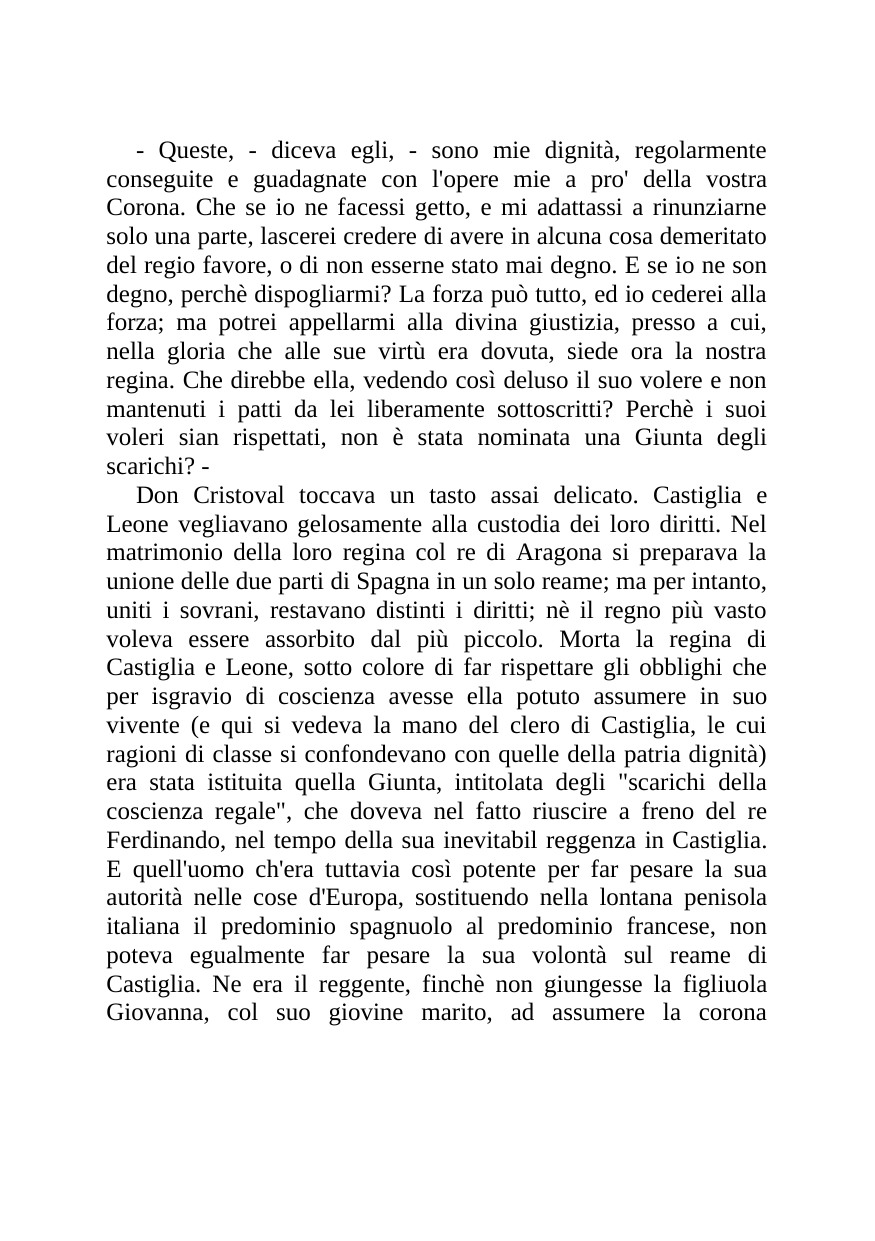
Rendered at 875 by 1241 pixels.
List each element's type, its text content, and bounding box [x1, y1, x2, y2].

text Don Cristoval toccava un tasto assai delicato. Castiglia e Leone vegliavano gelosamente alla custodia dei loro diritti. Nel matrimonio della loro regina col re di Aragona si preparava la unione delle due parti di Spagna in un solo reame; ma per intanto, uniti i sovrani, restavano distinti i diritti; nè il regno più vasto voleva essere assorbito dal più piccolo. Morta la regina di Castiglia e Leone, sotto colore di far rispettare gli obblighi che per isgravio di coscienza avesse ella potuto assumere in suo vivente (e qui si vedeva la mano del clero di Castiglia, le cui ragioni di classe si confondevano con quelle della patria dignità) era stata istituita quella Giunta, intitolata degli "scarichi della coscienza regale", che doveva nel fatto riuscire a freno del re Ferdinando, nel tempo della sua inevitabil reggenza in Castiglia. E quell'uomo ch'era tuttavia così potente per far pesare la sua autorità nelle cose d'Europa, sostituendo nella lontana penisola italiana il predominio spagnuolo al predominio francese, non poteva egualmente far pesare la sua volontà sul reame di Castiglia. Ne era il reggente, finchè non giungesse la figliuola Giovanna, col suo giovine marito, ad assumere la corona [106, 480, 768, 1026]
text - Queste, - diceva egli, - sono mie dignità, regolarmente conseguite e guadagnate con l'opere mie a pro' della vostra Corona. Che se io ne facessi getto, e mi adattassi a rinunziarne solo una parte, lascerei credere di avere in alcuna cosa demeritato del regio favore, o di non esserne stato mai degno. E se io ne son degno, perchè dispogliarmi? La forza può tutto, ed io cederei alla forza; ma potrei appellarmi alla divina giustizia, presso a cui, nella gloria che alle sue virtù era dovuta, siede ora la nostra regina. Che direbbe ella, vedendo così deluso il suo volere e non mantenuti i patti da lei liberamente sottoscritti? Perchè i suoi voleri sian rispettati, non è stata nominata una Giunta degli scarichi? - [106, 135, 768, 480]
